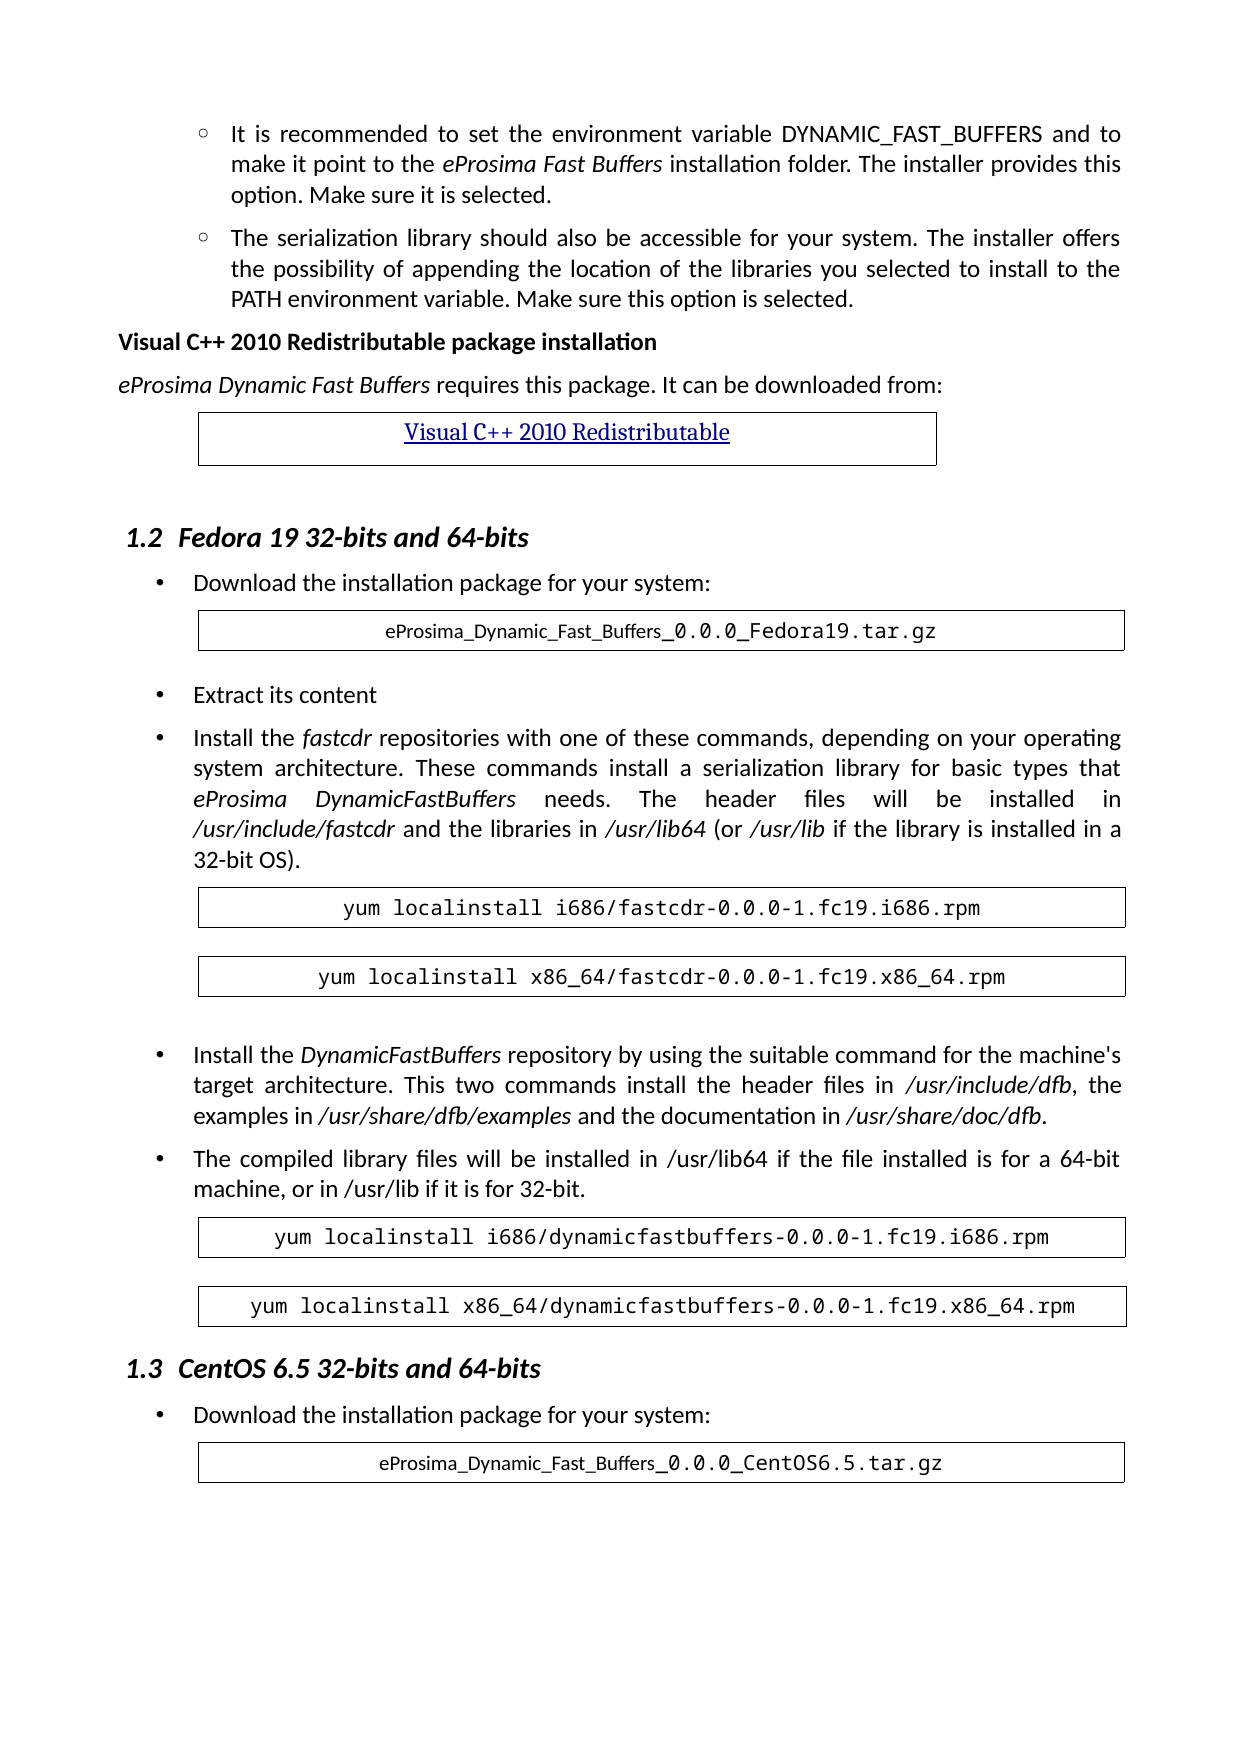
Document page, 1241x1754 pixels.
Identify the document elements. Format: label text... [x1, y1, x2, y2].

table_header yum localinstall x86_64/fastcdr-0.0.0-1.fc19.x86_64.rpm [199, 957, 1125, 996]
list The serialization library should also be accessible for your system. The installer offers the possibility of appending the location of the libraries you selected to install to the PATH environment variable. Make sure this option is selected. [193, 222, 1122, 314]
table_header yum localinstall i686/dynamicfastbuffers-0.0.0-1.fc19.i686.rpm [199, 1218, 1125, 1257]
table_header Visual C++ 2010 Redistributable [199, 413, 936, 465]
list Extract its content [156, 679, 1122, 709]
subtitle Fedora 19 32-bits and 64-bits [118, 519, 1122, 554]
table_header yum localinstall i686/fastcdr-0.0.0-1.fc19.i686.rpm [199, 888, 1125, 927]
list Download the installation package for your system: [156, 567, 1122, 598]
list Install the fastcdr repositories with one of these commands, depending on your operating system architecture. These commands install a serialization library for basic types that eProsima DynamicFastBuffers needs. The header files will be installed in /usr/include/fastcdr and the libraries in /usr/lib64 (or /usr/lib if the library is installed in a 32-bit OS). [156, 722, 1122, 874]
list The compiled library files will be installed in /usr/lib64 if the file installed is for a 64-bit machine, or in /usr/lib if it is for 32-bit. [156, 1143, 1122, 1204]
list Install the DynamicFastBuffers repository by using the suitable command for the machine's target architecture. This two commands install the header files in /usr/include/dfb, the examples in /usr/share/dfb/examples and the documentation in /usr/share/doc/dfb. [156, 1039, 1122, 1131]
list It is recommended to set the environment variable DYNAMIC_FAST_BUFFERS and to make it point to the eProsima Fast Buffers installation folder. The installer provides this option. Make sure it is selected. [193, 118, 1122, 210]
list Download the installation package for your system: [156, 1399, 1122, 1429]
text Visual C++ 2010 Redistributable package installation [118, 326, 1122, 357]
text eProsima Dynamic Fast Buffers requires this package. It can be downloaded from: [118, 369, 1122, 400]
table_header eProsima_Dynamic_Fast_Buffers_0.0.0_Fedora19.tar.gz [199, 611, 1124, 650]
table_header eProsima_Dynamic_Fast_Buffers_0.0.0_CentOS6.5.tar.gz [199, 1443, 1124, 1482]
subtitle CentOS 6.5 32-bits and 64-bits [118, 1351, 1122, 1386]
table_header yum localinstall x86_64/dynamicfastbuffers-0.0.0-1.fc19.x86_64.rpm [199, 1287, 1126, 1326]
